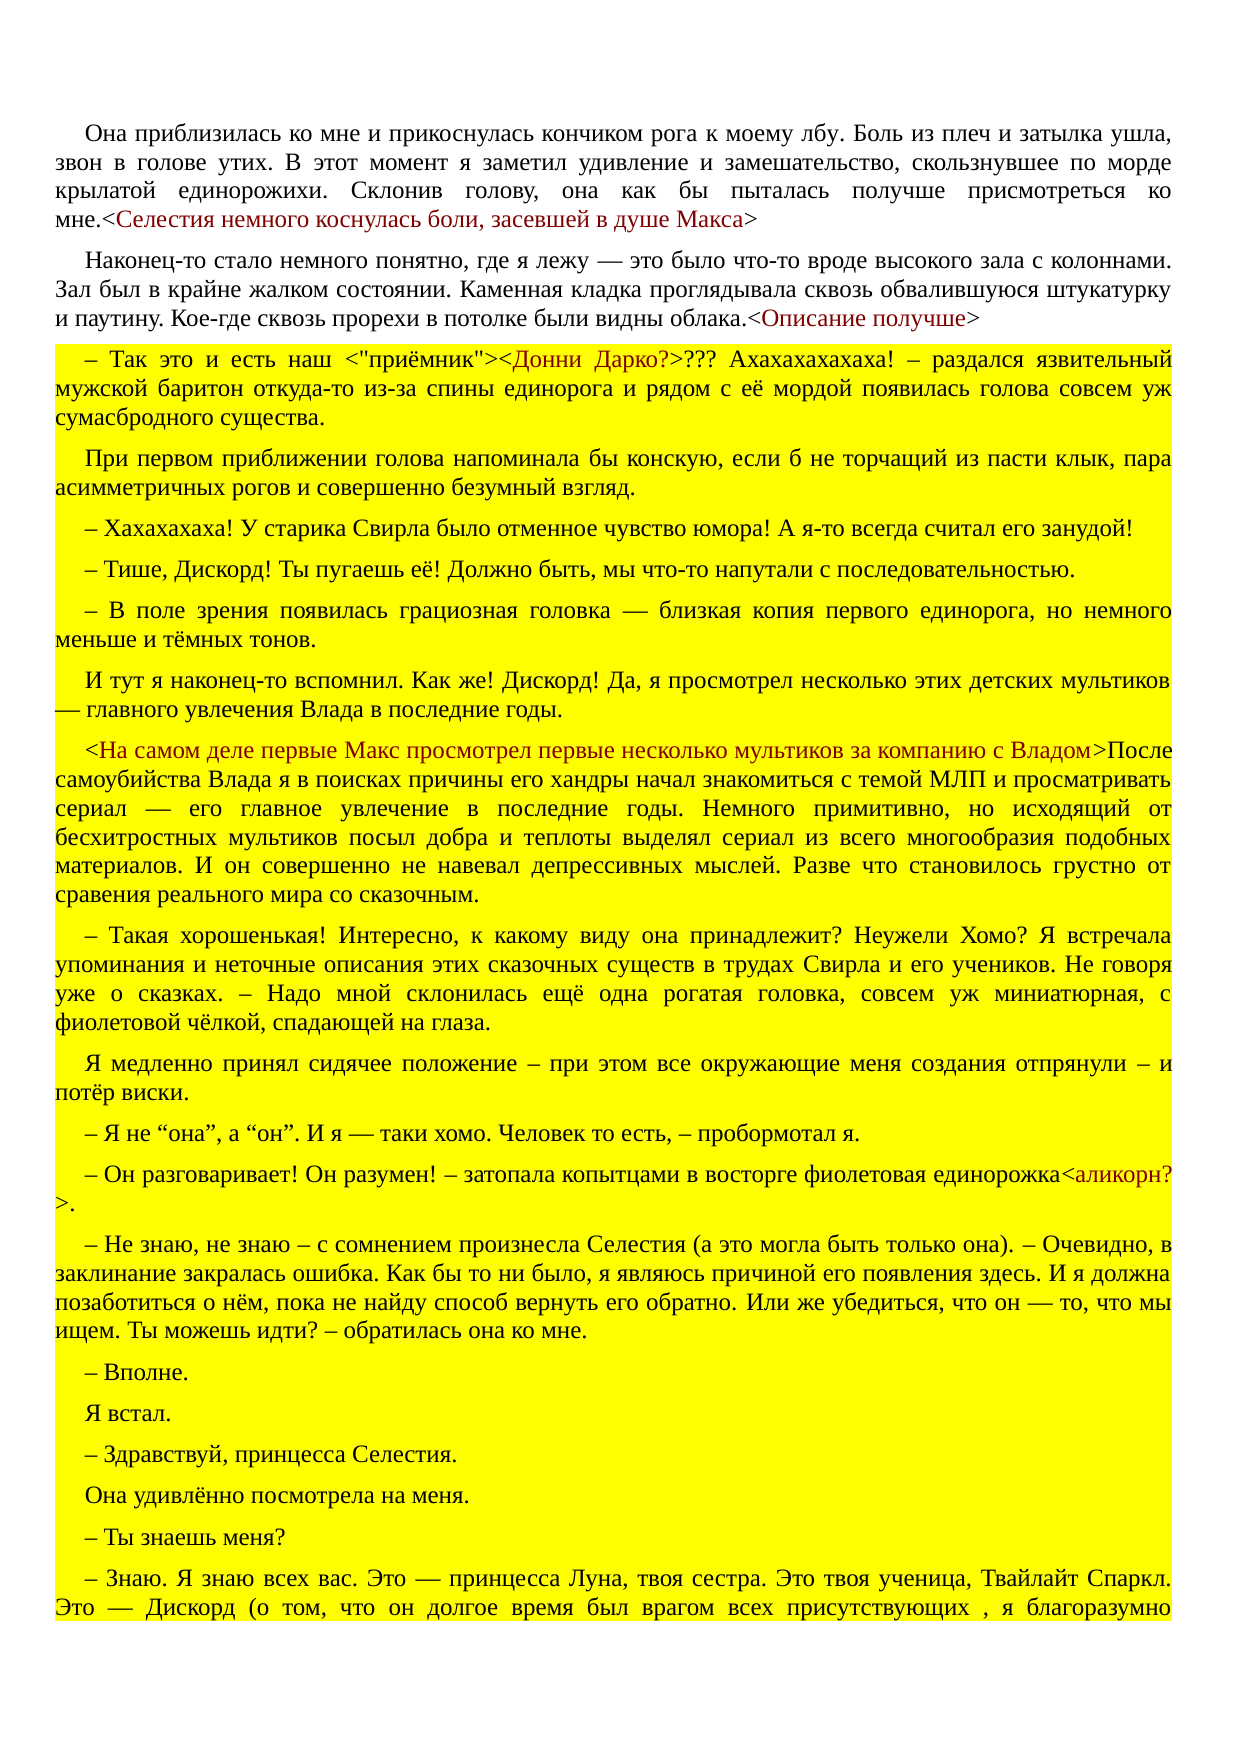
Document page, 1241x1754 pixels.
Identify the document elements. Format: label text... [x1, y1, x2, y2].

text Наконец-то стало немного понятно, где я лежу — это было что-то вроде высокого зала с колоннами. Зал был в крайне жалком состоянии. Каменная кладка проглядывала сквозь обвалившуюся штукатурку и паутину. Кое-где сквозь прорехи в потолке были видны облака.<Описание получше> [55, 246, 1172, 332]
text – Не знаю, не знаю – с сомнением произнесла Селестия (а это могла быть только она). – Очевидно, в заклинание закралась ошибка. Как бы то ни было, я являюсь причиной его появления здесь. И я должна позаботиться о нём, пока не найду способ вернуть его обратно. Или же убедиться, что он — то, что мы ищем. Ты можешь идти? – обратилась она ко мне. [55, 1229, 1172, 1344]
text – Тише, Дискорд! Ты пугаешь её! Должно быть, мы что-то напутали с последовательностью. [55, 554, 1172, 583]
text Я медленно принял сидячее положение – при этом все окружающие меня создания отпрянули – и потёр виски. [55, 1048, 1172, 1106]
text – Вполне. [55, 1357, 1172, 1386]
text Она приблизилась ко мне и прикоснулась кончиком рога к моему лбу. Боль из плеч и затылка ушла, звон в голове утих. В этот момент я заметил удивление и замешательство, скользнувшее по морде крылатой единорожихи. Склонив голову, она как бы пыталась получше присмотреться ко мне.<Селестия немного коснулась боли, засевшей в душе Макса> [55, 118, 1172, 233]
text При первом приближении голова напоминала бы конскую, если б не торчащий из пасти клык, пара асимметричных рогов и совершенно безумный взгляд. [55, 443, 1172, 501]
text – Хахахахаха! У старика Свирла было отменное чувство юмора! А я-то всегда считал его занудой! [55, 513, 1172, 542]
text И тут я наконец-то вспомнил. Как же! Дискорд! Да, я просмотрел несколько этих детских мультиков — главного увлечения Влада в последние годы. [55, 666, 1172, 723]
text – Так это и есть наш <"приёмник"><Донни Дарко?>??? Ахахахахахаха! – раздался язвительный мужской баритон откуда-то из-за спины единорога и рядом с её мордой появилась голова совсем уж сумасбродного существа. [55, 344, 1172, 431]
text – Знаю. Я знаю всех вас. Это — принцесса Луна, твоя сестра. Это твоя ученица, Твайлайт Спаркл. Это — Дискорд (о том, что он долгое время был врагом всех присутствующих , я благоразумно [55, 1563, 1172, 1621]
text – Он разговаривает! Он разумен! – затопала копытцами в восторге фиолетовая единорожка<аликорн?>. [55, 1159, 1172, 1217]
text Она удивлённо посмотрела на меня. [55, 1481, 1172, 1509]
text – В поле зрения появилась грациозная головка — близкая копия первого единорога, но немного меньше и тёмных тонов. [55, 596, 1172, 653]
text <На самом деле первые Макс просмотрел первые несколько мультиков за компанию с Владом>После самоубийства Влада я в поисках причины его хандры начал знакомиться с темой МЛП и просматривать сериал — его главное увлечение в последние годы. Немного примитивно, но исходящий от бесхитростных мультиков посыл добра и теплоты выделял сериал из всего многообразия подобных материалов. И он совершенно не навевал депрессивных мыслей. Разве что становилось грустно от сравения реального мира со сказочным. [55, 736, 1172, 908]
text – Ты знаешь меня? [55, 1522, 1172, 1551]
text – Такая хорошенькая! Интересно, к какому виду она принадлежит? Неужели Хомо? Я встречала упоминания и неточные описания этих сказочных существ в трудах Свирла и его учеников. Не говоря уже о сказках. – Надо мной склонилась ещё одна рогатая головка, совсем уж миниатюрная, с фиолетовой чёлкой, спадающей на глаза. [55, 921, 1172, 1036]
text Я встал. [55, 1398, 1172, 1427]
text – Я не “она”, а “он”. И я — таки хомо. Человек то есть, – пробормотал я. [55, 1118, 1172, 1147]
text – Здравствуй, принцесса Селестия. [55, 1439, 1172, 1468]
